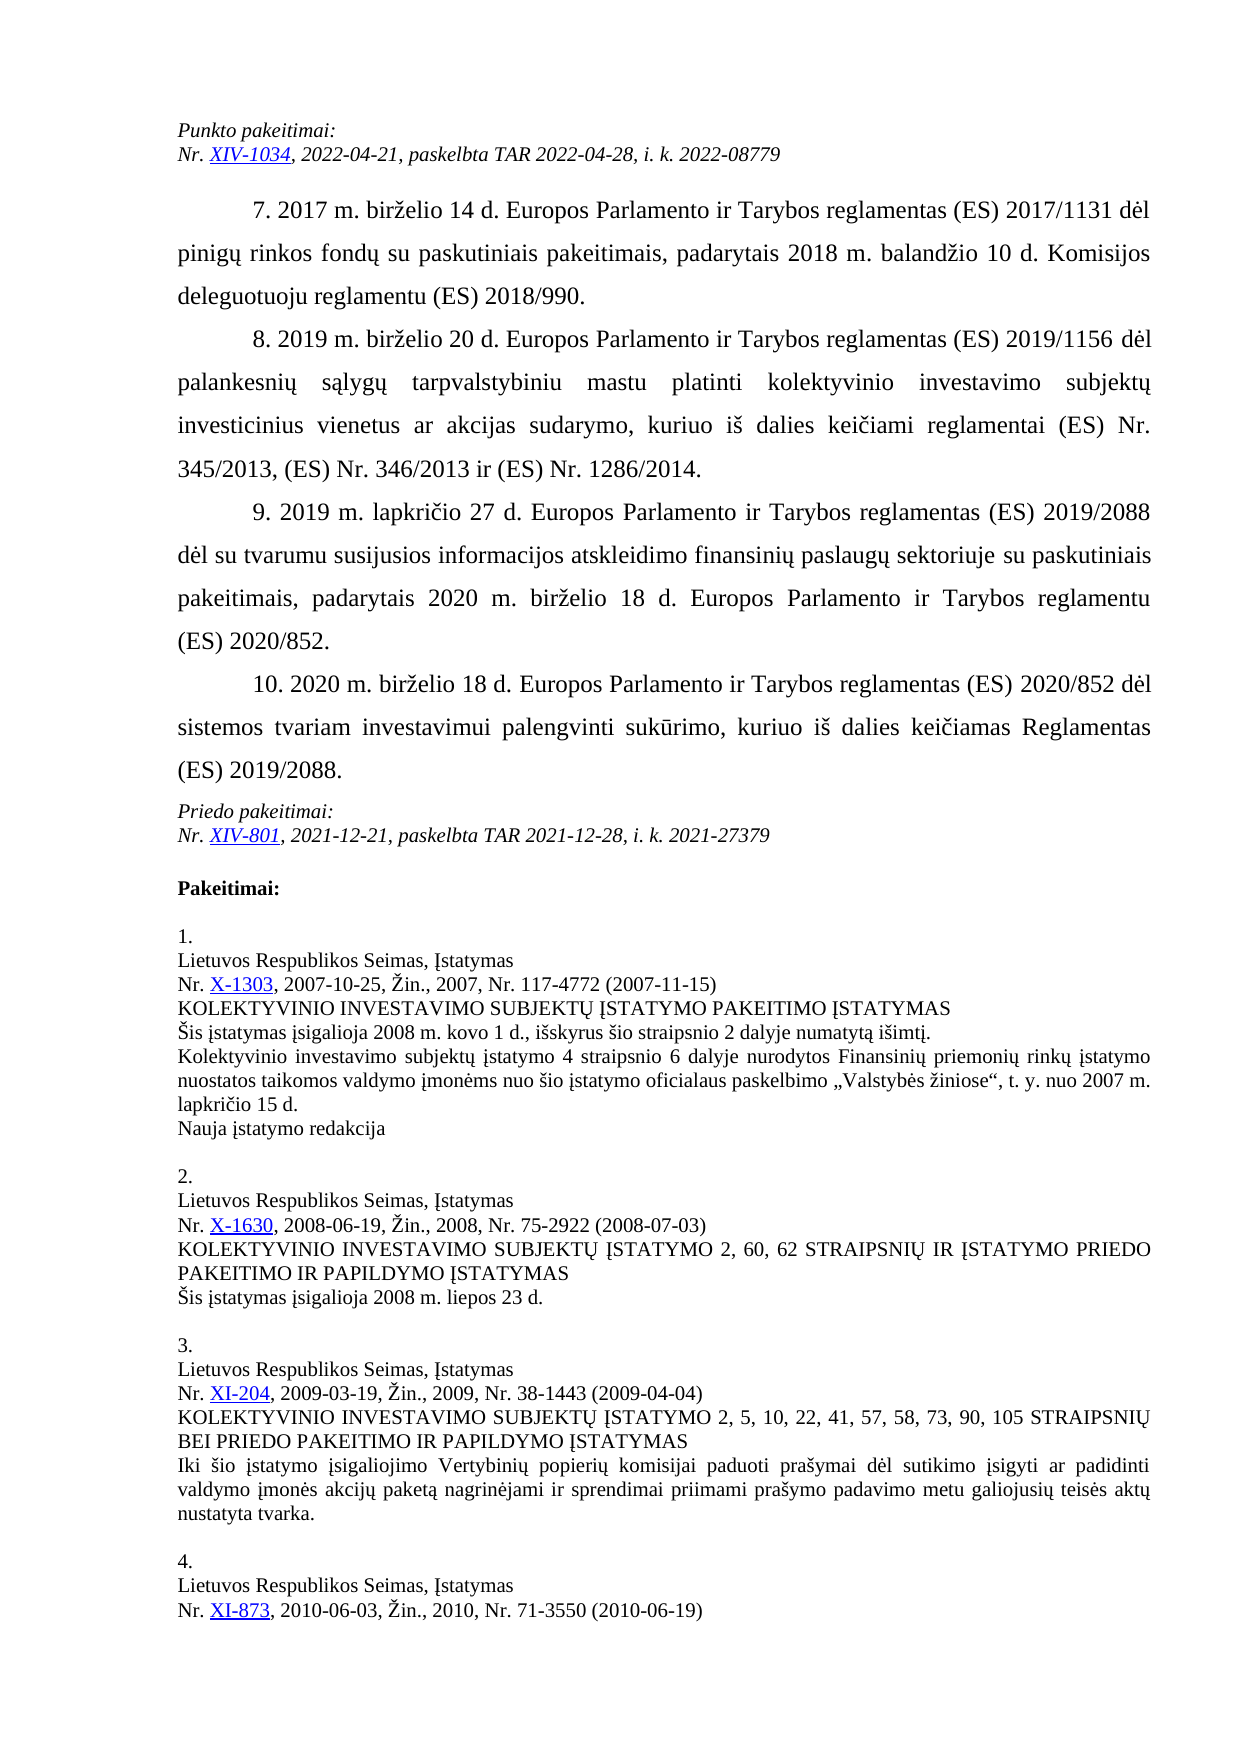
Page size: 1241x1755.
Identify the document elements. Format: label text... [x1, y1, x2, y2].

text 3. [177, 1333, 1152, 1357]
text 9. 2019 m. lapkričio 27 d. Europos Parlamento ir Tarybos reglamentas (ES) 2019/2088 dėl su tvarumu susijusios informacijos atskleidimo finansinių paslaugų sektoriuje su paskutiniais pakeitimais, padarytais 2020 m. birželio 18 d. Europos Parlamento ir Tarybos reglamentu (ES) 2020/852. [177, 497, 1152, 655]
text Priedo pakeitimai: [177, 799, 1152, 823]
text Nr. XI-204, 2009-03-19, Žin., 2009, Nr. 38-1443 (2009-04-04) [177, 1381, 1152, 1405]
text 4. [177, 1549, 1152, 1573]
text Kolektyvinio investavimo subjektų įstatymo 4 straipsnio 6 dalyje nurodytos Finansinių priemonių rinkų įstatymo nuostatos taikomos valdymo įmonėms nuo šio įstatymo oficialaus paskelbimo „Valstybės žiniose“, t. y. nuo 2007 m. lapkričio 15 d. [177, 1044, 1152, 1116]
text KOLEKTYVINIO INVESTAVIMO SUBJEKTŲ ĮSTATYMO 2, 5, 10, 22, 41, 57, 58, 73, 90, 105 STRAIPSNIŲ BEI PRIEDO PAKEITIMO IR PAPILDYMO ĮSTATYMAS [177, 1405, 1152, 1453]
text Lietuvos Respublikos Seimas, Įstatymas [177, 1188, 1152, 1212]
text Pakeitimai: [177, 876, 1152, 900]
text KOLEKTYVINIO INVESTAVIMO SUBJEKTŲ ĮSTATYMO 2, 60, 62 STRAIPSNIŲ IR ĮSTATYMO PRIEDO PAKEITIMO IR PAPILDYMO ĮSTATYMAS [177, 1237, 1152, 1285]
text 1. [177, 924, 1152, 948]
text Lietuvos Respublikos Seimas, Įstatymas [177, 1573, 1152, 1597]
text 2. [177, 1164, 1152, 1188]
text Nr. XIV-1034, 2022-04-21, paskelbta TAR 2022-04-28, i. k. 2022-08779 [177, 142, 1152, 166]
text Nr. X-1303, 2007-10-25, Žin., 2007, Nr. 117-4772 (2007-11-15) [177, 972, 1152, 996]
text Nr. XI-873, 2010-06-03, Žin., 2010, Nr. 71-3550 (2010-06-19) [177, 1597, 1152, 1622]
text 10. 2020 m. birželio 18 d. Europos Parlamento ir Tarybos reglamentas (ES) 2020/852 dėl sistemos tvariam investavimui palengvinti sukūrimo, kuriuo iš dalies keičiamas Reglamentas (ES) 2019/2088. [177, 669, 1152, 784]
text 7. 2017 m. birželio 14 d. Europos Parlamento ir Tarybos reglamentas (ES) 2017/1131 dėl pinigų rinkos fondų su paskutiniais pakeitimais, padarytais 2018 m. balandžio 10 d. Komisijos deleguotuoju reglamentu (ES) 2018/990. [177, 195, 1152, 310]
text Nr. XIV-801, 2021-12-21, paskelbta TAR 2021-12-28, i. k. 2021-27379 [177, 823, 1152, 847]
text Nauja įstatymo redakcija [177, 1116, 1152, 1140]
text 8. 2019 m. birželio 20 d. Europos Parlamento ir Tarybos reglamentas (ES) 2019/1156 dėl palankesnių sąlygų tarpvalstybiniu mastu platinti kolektyvinio investavimo subjektų investicinius vienetus ar akcijas sudarymo, kuriuo iš dalies keičiami reglamentai (ES) Nr. 345/2013, (ES) Nr. 346/2013 ir (ES) Nr. 1286/2014. [177, 324, 1152, 482]
text Lietuvos Respublikos Seimas, Įstatymas [177, 1357, 1152, 1381]
text Šis įstatymas įsigalioja 2008 m. liepos 23 d. [177, 1285, 1152, 1309]
text Punkto pakeitimai: [177, 118, 1152, 142]
text Lietuvos Respublikos Seimas, Įstatymas [177, 948, 1152, 972]
text KOLEKTYVINIO INVESTAVIMO SUBJEKTŲ ĮSTATYMO PAKEITIMO ĮSTATYMAS [177, 996, 1152, 1020]
text Šis įstatymas įsigalioja 2008 m. kovo 1 d., išskyrus šio straipsnio 2 dalyje numatytą išimtį. [177, 1020, 1152, 1044]
text Iki šio įstatymo įsigaliojimo Vertybinių popierių komisijai paduoti prašymai dėl sutikimo įsigyti ar padidinti valdymo įmonės akcijų paketą nagrinėjami ir sprendimai priimami prašymo padavimo metu galiojusių teisės aktų nustatyta tvarka. [177, 1453, 1152, 1525]
text Nr. X-1630, 2008-06-19, Žin., 2008, Nr. 75-2922 (2008-07-03) [177, 1212, 1152, 1237]
